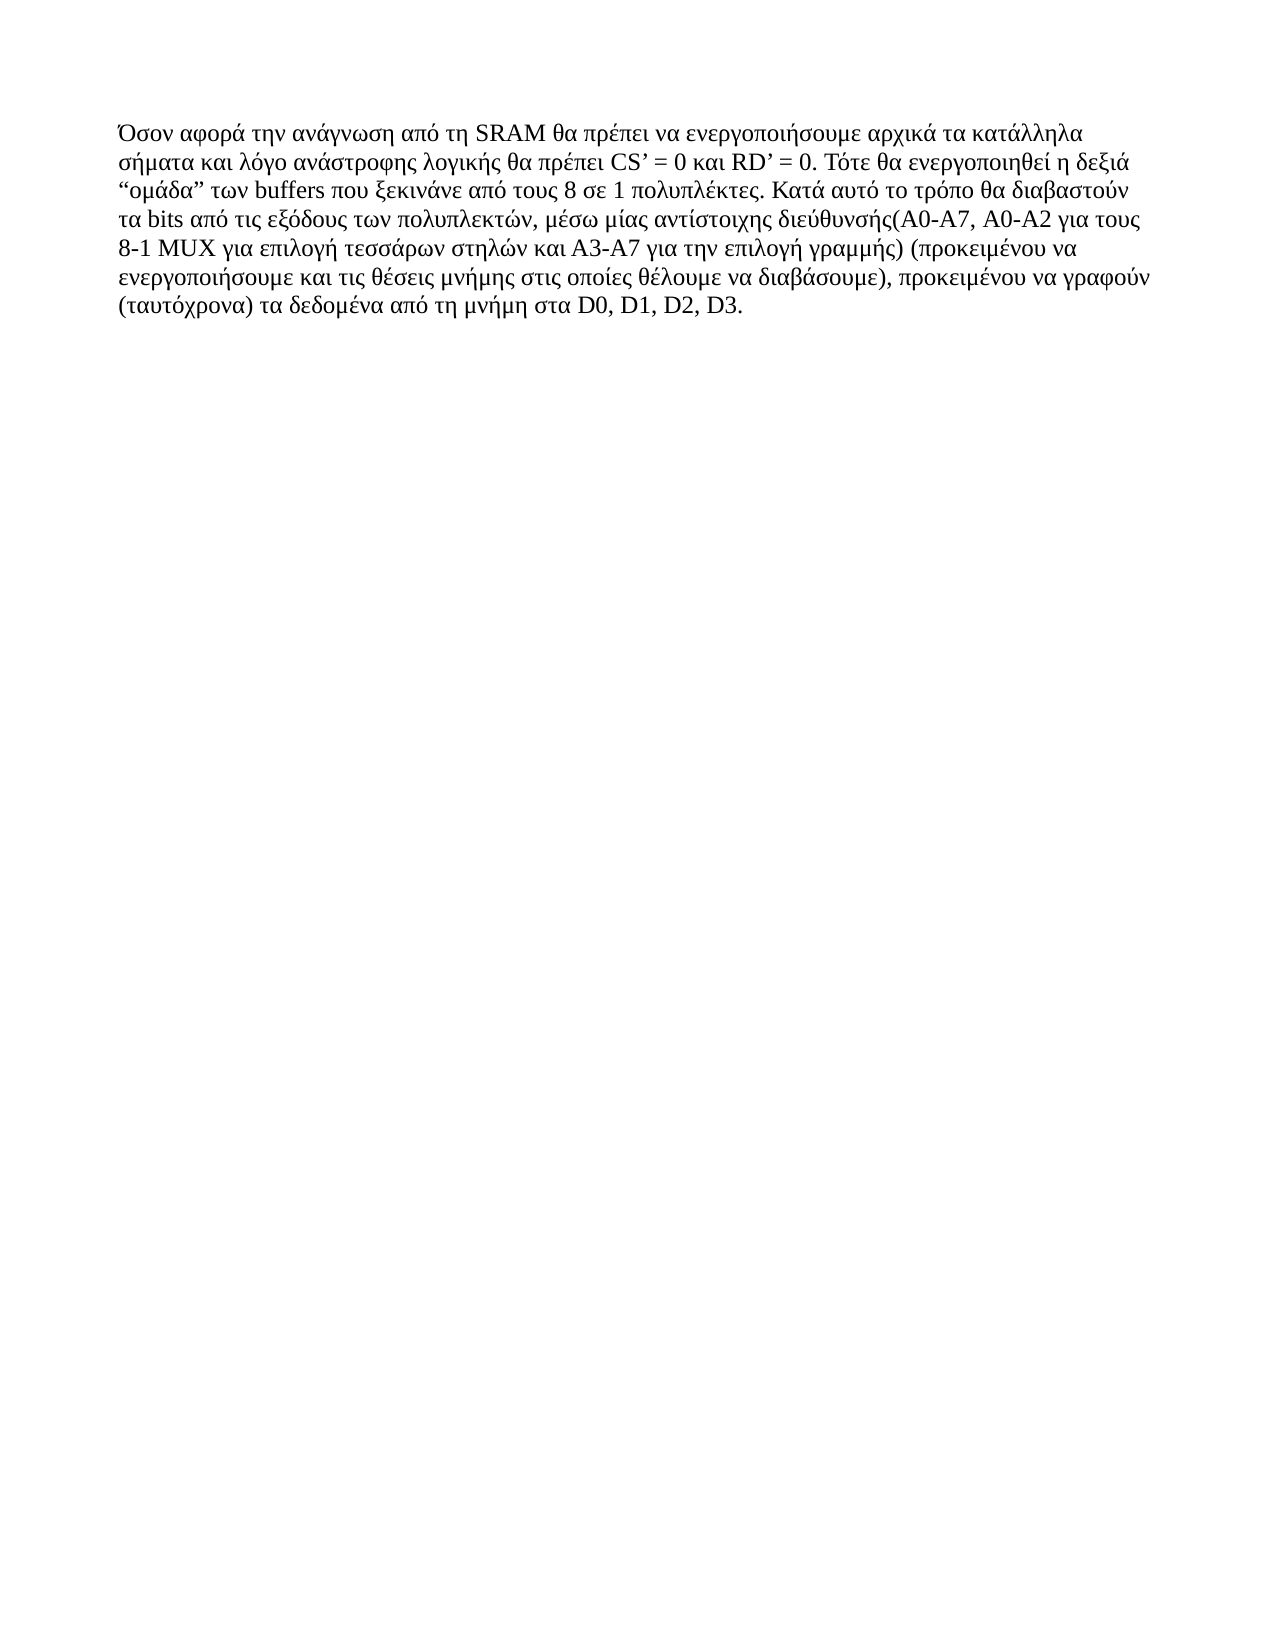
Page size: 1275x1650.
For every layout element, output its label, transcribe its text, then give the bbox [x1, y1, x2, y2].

text Όσον αφορά την ανάγνωση από τη SRAM θα πρέπει να ενεργοποιήσουμε αρχικά τα κατάλληλα σήματα και λόγο ανάστροφης λογικής θα πρέπει CS’ = 0 και RD’ = 0. Τότε θα ενεργοποιηθεί η δεξιά “ομάδα” των buffers που ξεκινάνε από τους 8 σε 1 πολυπλέκτες. Κατά αυτό το τρόπο θα διαβαστούν τα bits από τις εξόδους των πολυπλεκτών, μέσω μίας αντίστοιχης διεύθυνσής(A0-A7, Α0-Α2 για τους 8-1 MUX για επιλογή τεσσάρων στηλών και Α3-Α7 για την επιλογή γραμμής) (προκειμένου να ενεργοποιήσουμε και τις θέσεις μνήμης στις οποίες θέλουμε να διαβάσουμε), προκειμένου να γραφούν (ταυτόχρονα) τα δεδομένα από τη μνήμη στα D0, D1, D2, D3. [118, 118, 1157, 319]
